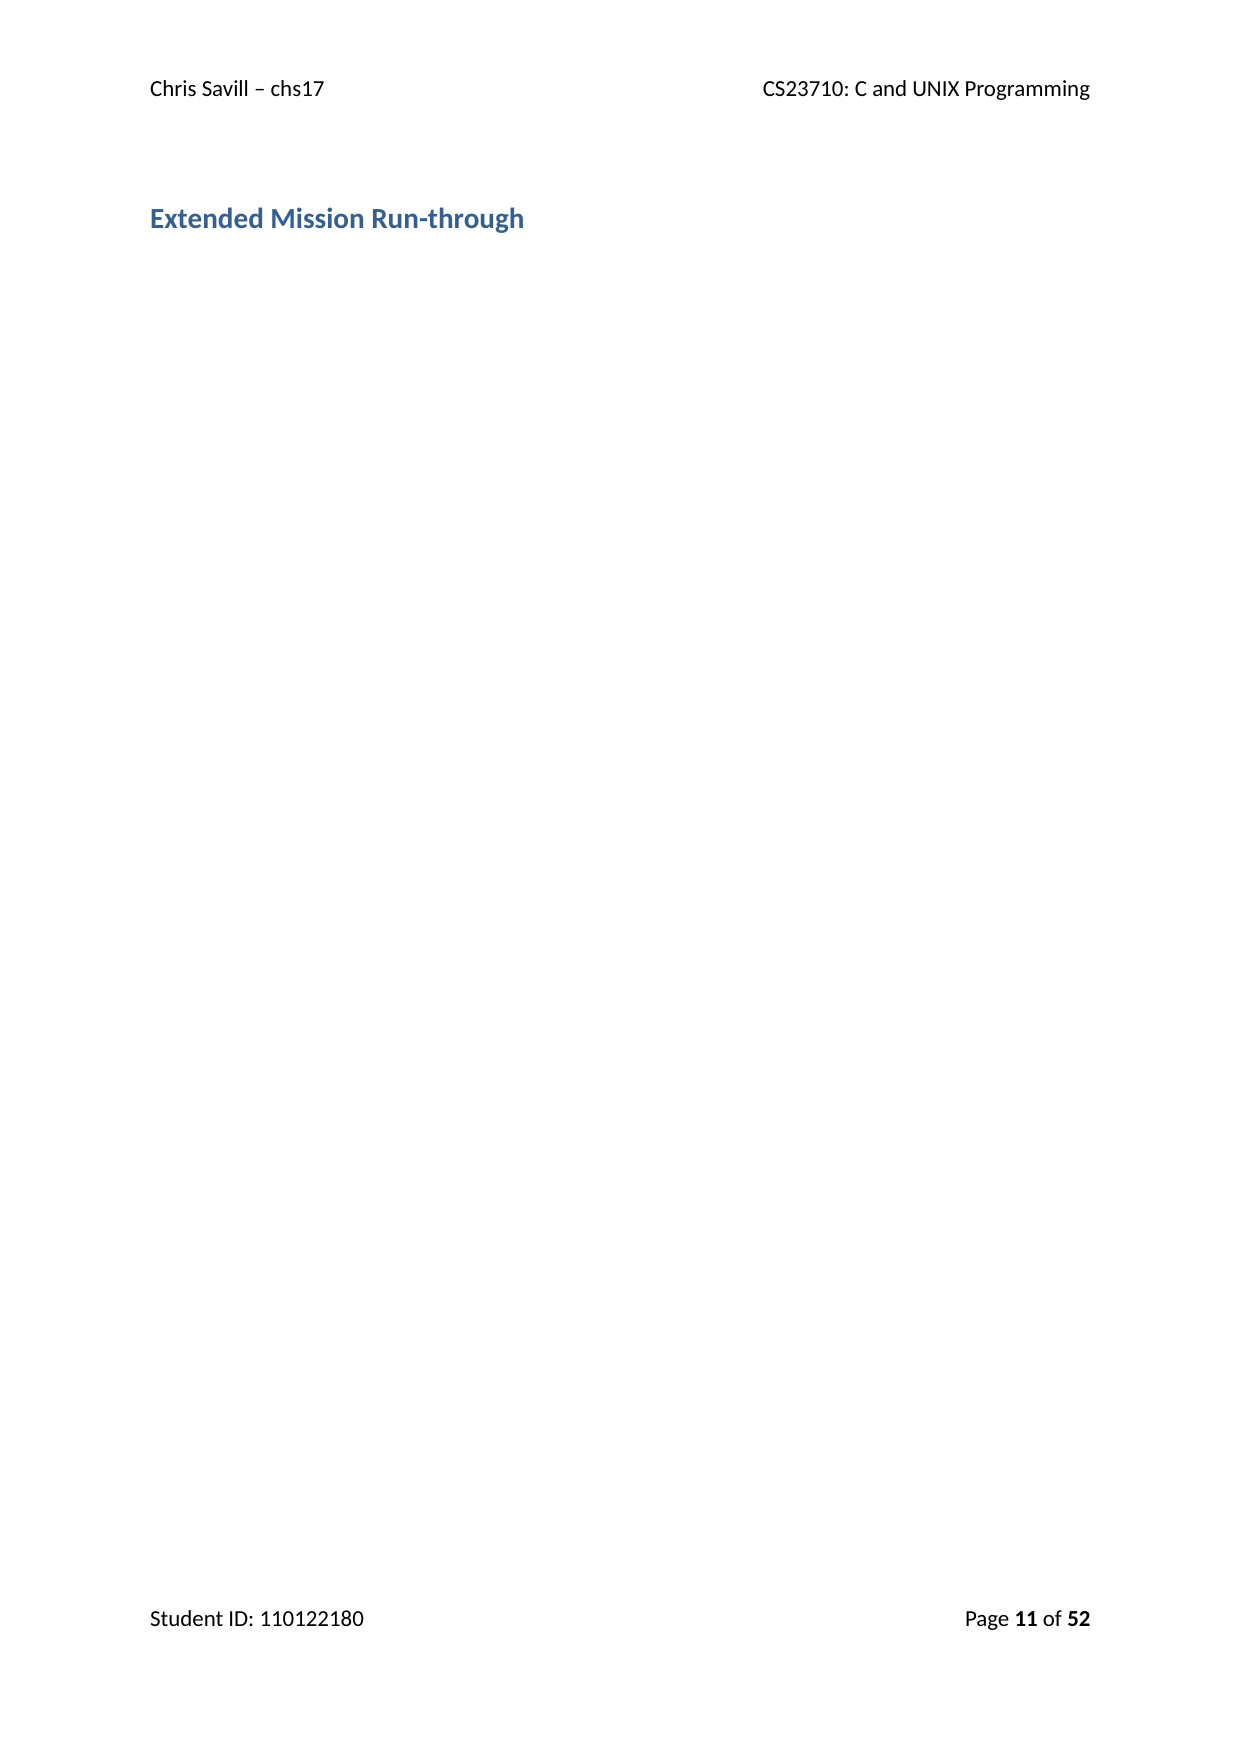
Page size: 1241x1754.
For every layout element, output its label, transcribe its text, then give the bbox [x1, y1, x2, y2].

subtitle Extended Mission Run-through [150, 200, 1090, 236]
